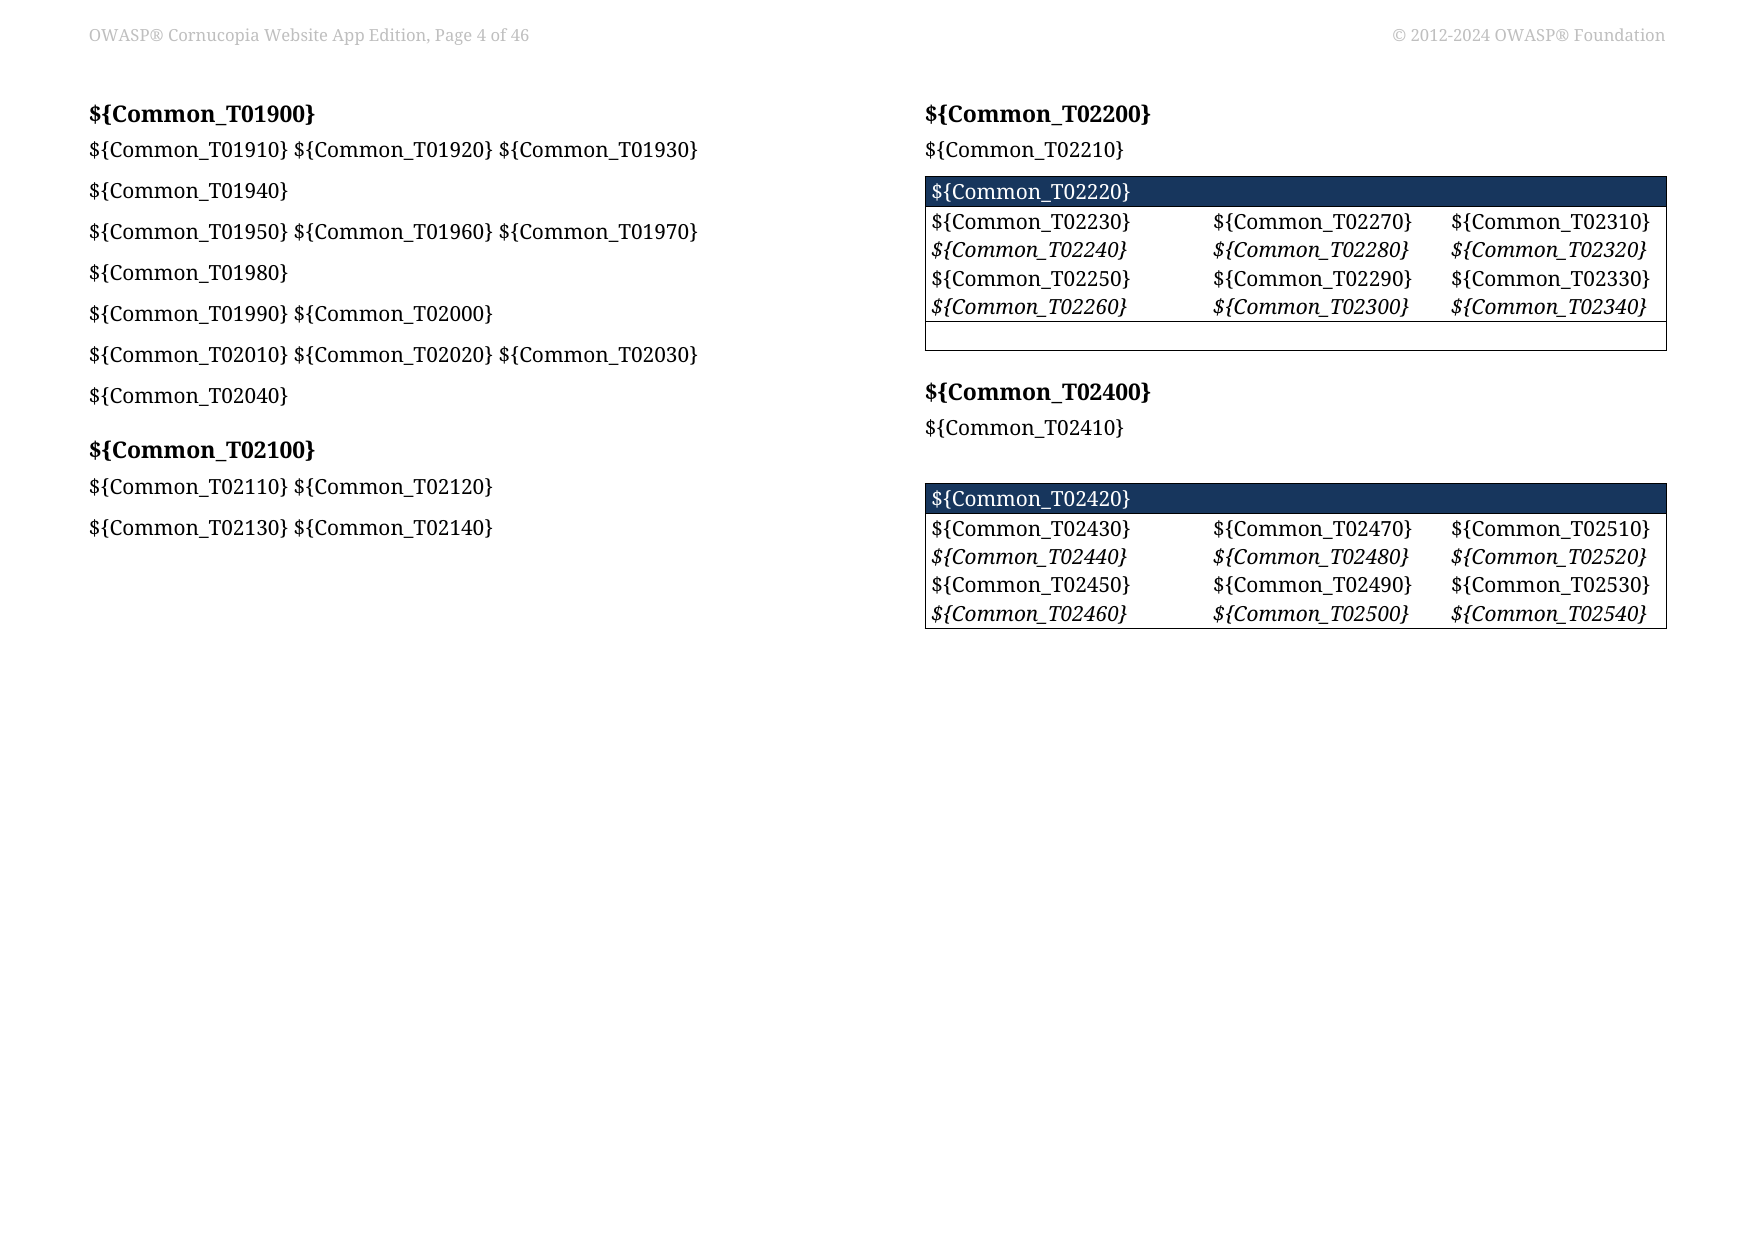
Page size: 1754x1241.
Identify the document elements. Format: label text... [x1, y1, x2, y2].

table_cell [1207, 322, 1445, 350]
table_header ${Common_T01900} ${Common_T01910} ${Common_T01920} ${Common_T01930} ${Common_T01940} ${Common_T01950} ${Common_T01960} ${Common_T01970} ${Common_T01980} ${Common_T01990} ${Common_T02000} ${Common_T02010} ${Common_T02020} ${Common_T02030} ${Common_T02040} ${Common_T02100} ${Common_T02110} ${Common_T02120} ${Common_T02130} ${Common_T02140} [78, 98, 856, 629]
table_cell [926, 322, 1207, 350]
table_cell ${Common_T02310} ${Common_T02320} ${Common_T02330} ${Common_T02340} [1445, 207, 1666, 321]
table_header [856, 98, 913, 629]
table_cell ${Common_T02430} ${Common_T02440} ${Common_T02450} ${Common_T02460} [926, 514, 1207, 627]
table_cell [1445, 322, 1666, 350]
table_header ${Common_T02420} [926, 484, 1666, 513]
table_cell ${Common_T02270} ${Common_T02280} ${Common_T02290} ${Common_T02300} [1207, 207, 1445, 321]
table_cell ${Common_T02470} ${Common_T02480} ${Common_T02490} ${Common_T02500} [1207, 514, 1445, 627]
table_header ${Common_T02220} [926, 177, 1666, 206]
table_cell ${Common_T02510} ${Common_T02520} ${Common_T02530} ${Common_T02540} [1445, 514, 1666, 627]
table_cell ${Common_T02230} ${Common_T02240} ${Common_T02250} ${Common_T02260} [926, 207, 1207, 321]
table_header ${Common_T02200} ${Common_T02210} ${Common_T02400} ${Common_T02410} [913, 98, 1677, 629]
